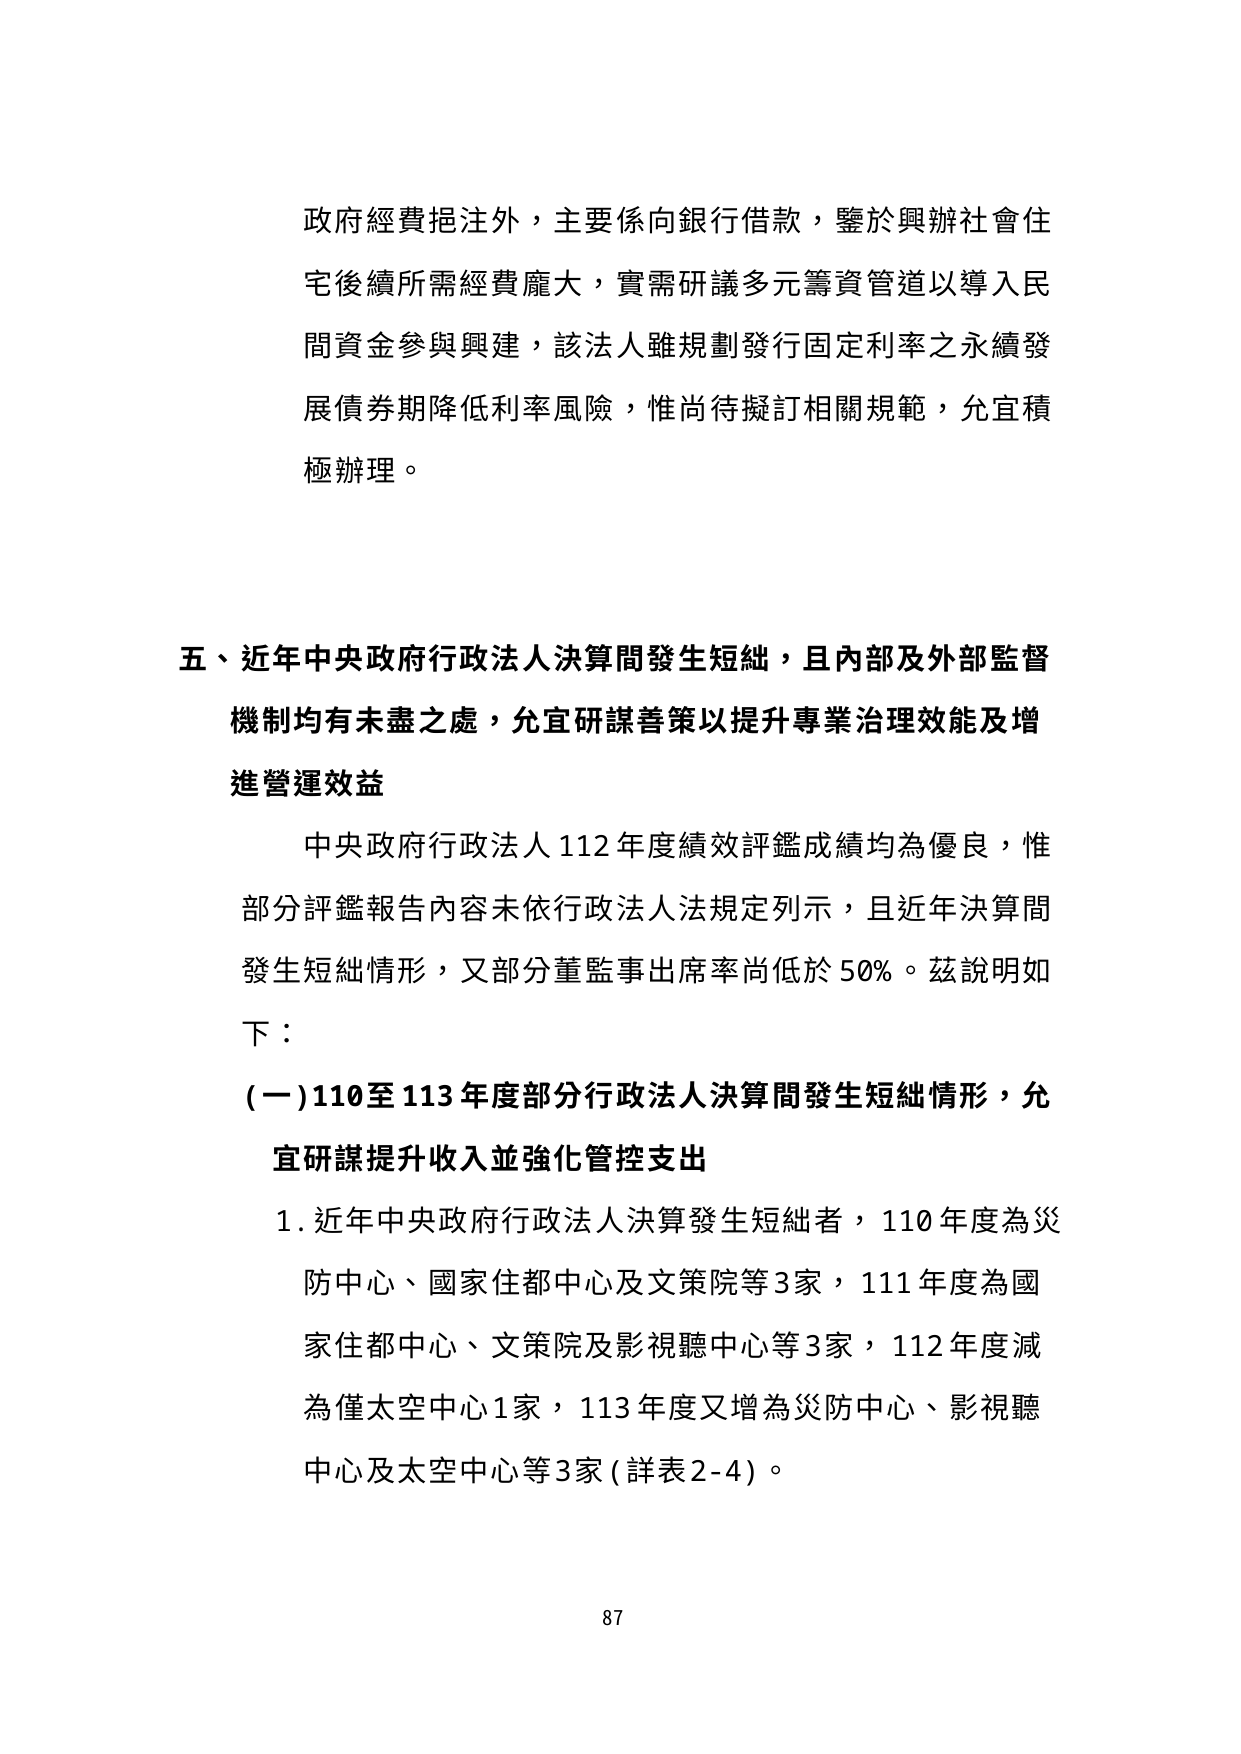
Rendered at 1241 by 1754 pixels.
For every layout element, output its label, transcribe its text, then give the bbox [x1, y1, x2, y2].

text (一)110至113年度部分行政法人決算間發生短絀情形，允宜研謀提升收入並強化管控支出 [236, 1052, 1063, 1177]
text 中央政府行政法人112年度績效評鑑成績均為優良，惟部分評鑑報告內容未依行政法人法規定列示，且近年決算間發生短絀情形，又部分董監事出席率尚低於50%。茲說明如下： [236, 802, 1063, 1052]
text 政府經費挹注外，主要係向銀行借款，鑒於興辦社會住宅後續所需經費龐大，實需研議多元籌資管道以導入民間資金參與興建，該法人雖規劃發行固定利率之永續發展債券期降低利率風險，惟尚待擬訂相關規範，允宜積極辦理。 [266, 177, 1063, 490]
text 五、近年中央政府行政法人決算間發生短絀，且內部及外部監督機制均有未盡之處，允宜研謀善策以提升專業治理效能及增進營運效益 [177, 615, 1063, 802]
text 1.近年中央政府行政法人決算發生短絀者，110年度為災防中心、國家住都中心及文策院等3家，111年度為國家住都中心、文策院及影視聽中心等3家，112年度減為僅太空中心1家，113年度又增為災防中心、影視聽中心及太空中心等3家(詳表2-4)。 [266, 1177, 1063, 1490]
